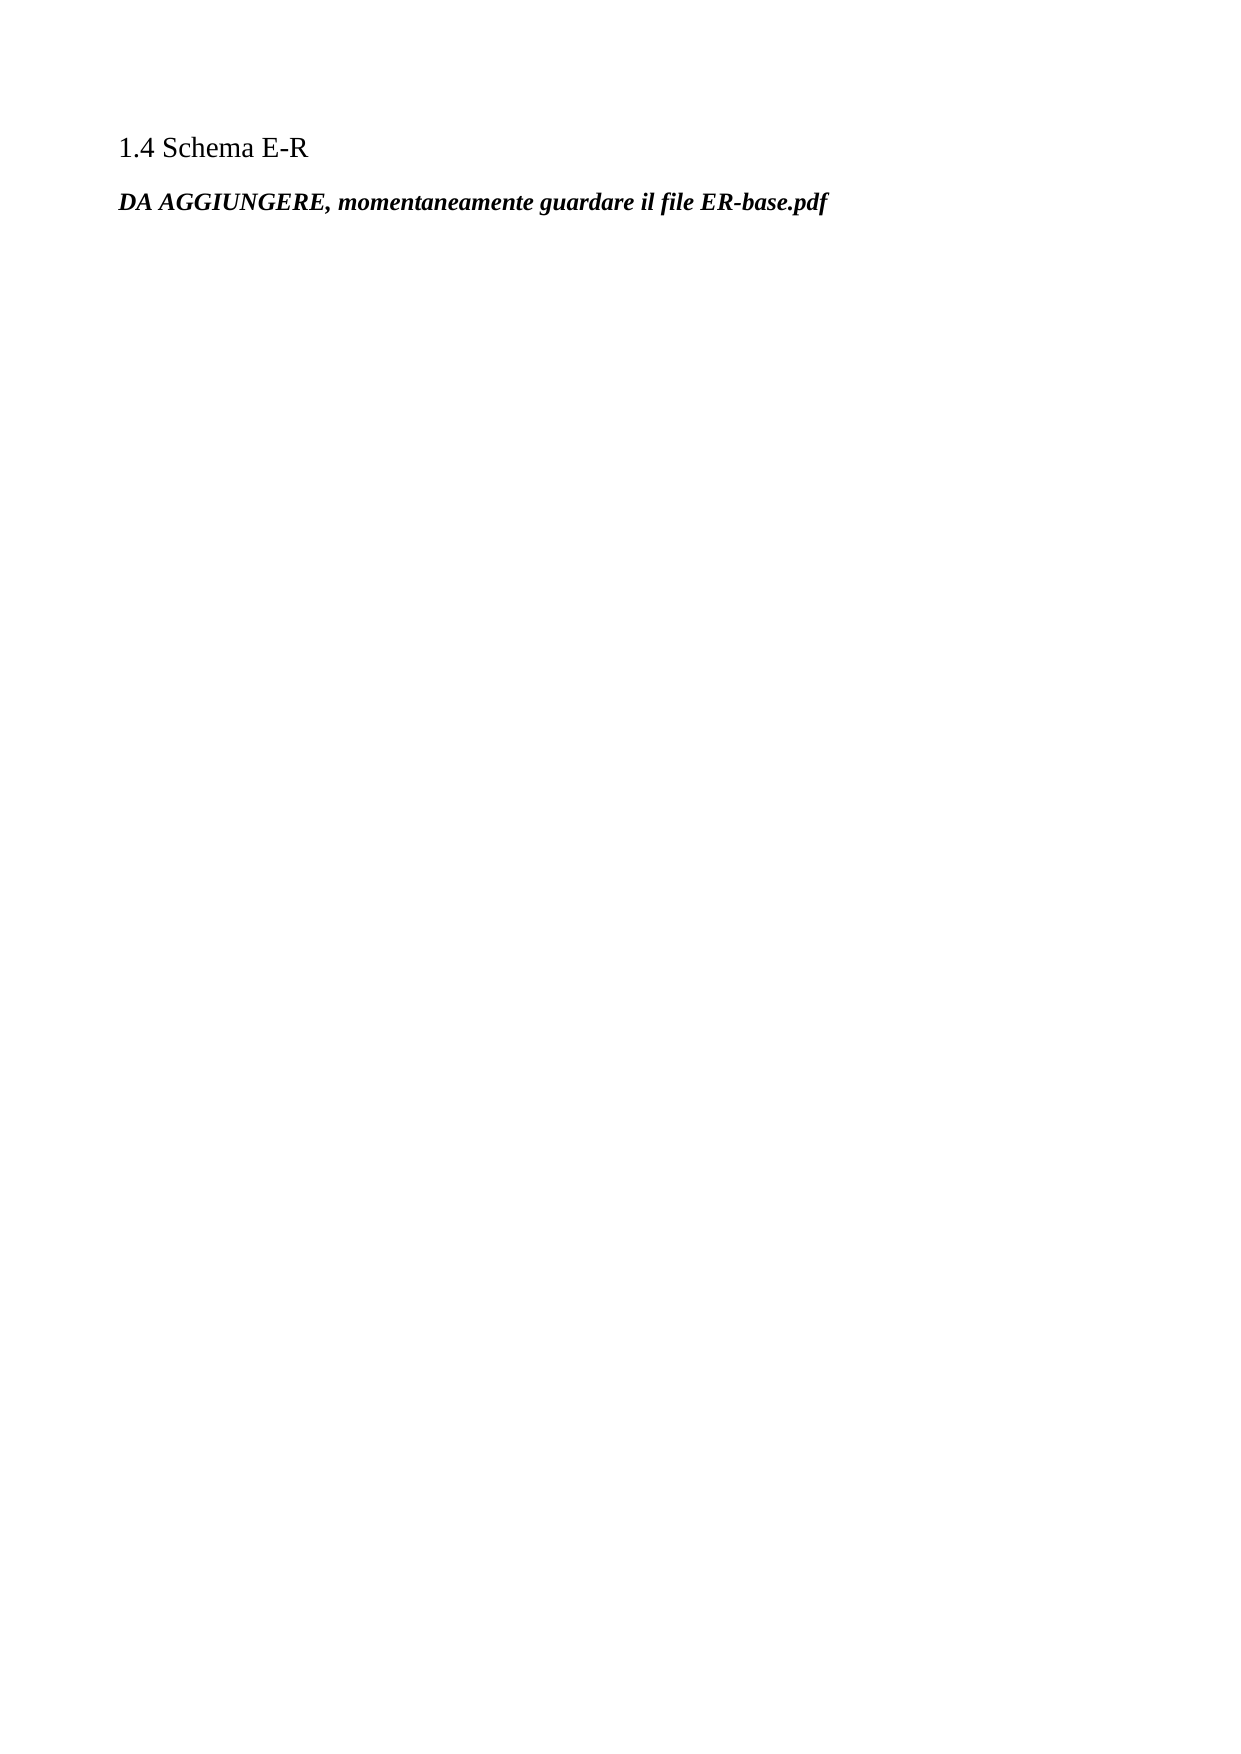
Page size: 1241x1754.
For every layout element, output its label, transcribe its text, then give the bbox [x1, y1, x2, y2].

text 1.4 Schema E-R [118, 130, 1122, 163]
text DA AGGIUNGERE, momentaneamente guardare il file ER-base.pdf [118, 187, 1122, 216]
